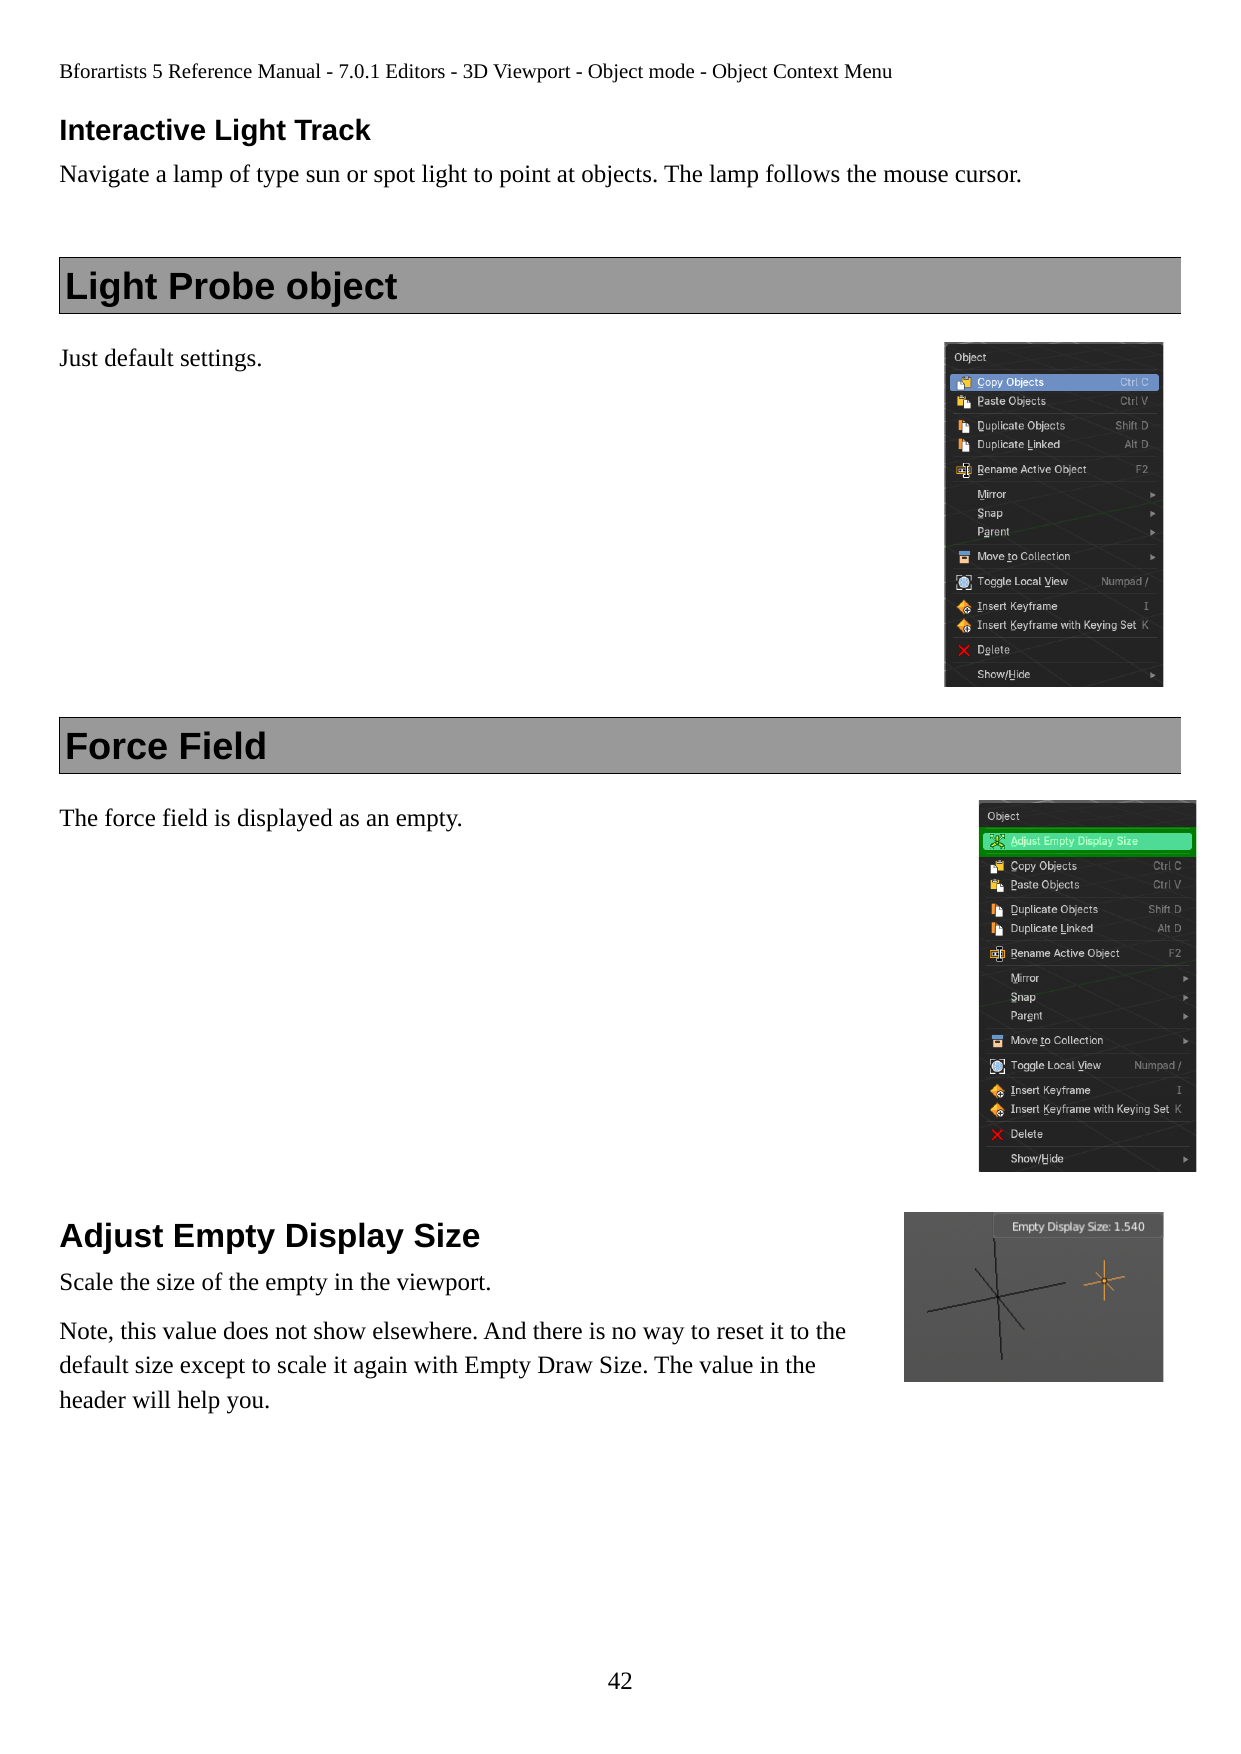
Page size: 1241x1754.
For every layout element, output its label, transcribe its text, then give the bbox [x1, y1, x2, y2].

subtitle Interactive Light Track [59, 113, 1181, 146]
text Just default settings. [59, 343, 944, 372]
text Note, this value does not show elsewhere. And there is no way to reset it to the default size except to scale it again with Empty Draw Size. The value in the header will help you. [59, 1316, 1181, 1414]
table_header Force Field [60, 718, 1181, 773]
picture [944, 342, 1164, 687]
text Navigate a lamp of type sun or spot light to point at objects. The lamp follows the mouse cursor. [59, 159, 1181, 188]
table_header Light Probe object [60, 258, 1181, 313]
picture [904, 1212, 1164, 1382]
subtitle Adjust Empty Display Size [59, 1216, 904, 1254]
picture [978, 800, 1197, 1172]
text [1164, 343, 1181, 372]
text The force field is displayed as an empty. [59, 803, 978, 831]
subtitle [1164, 1216, 1181, 1254]
text Scale the size of the empty in the viewport. [59, 1267, 904, 1296]
